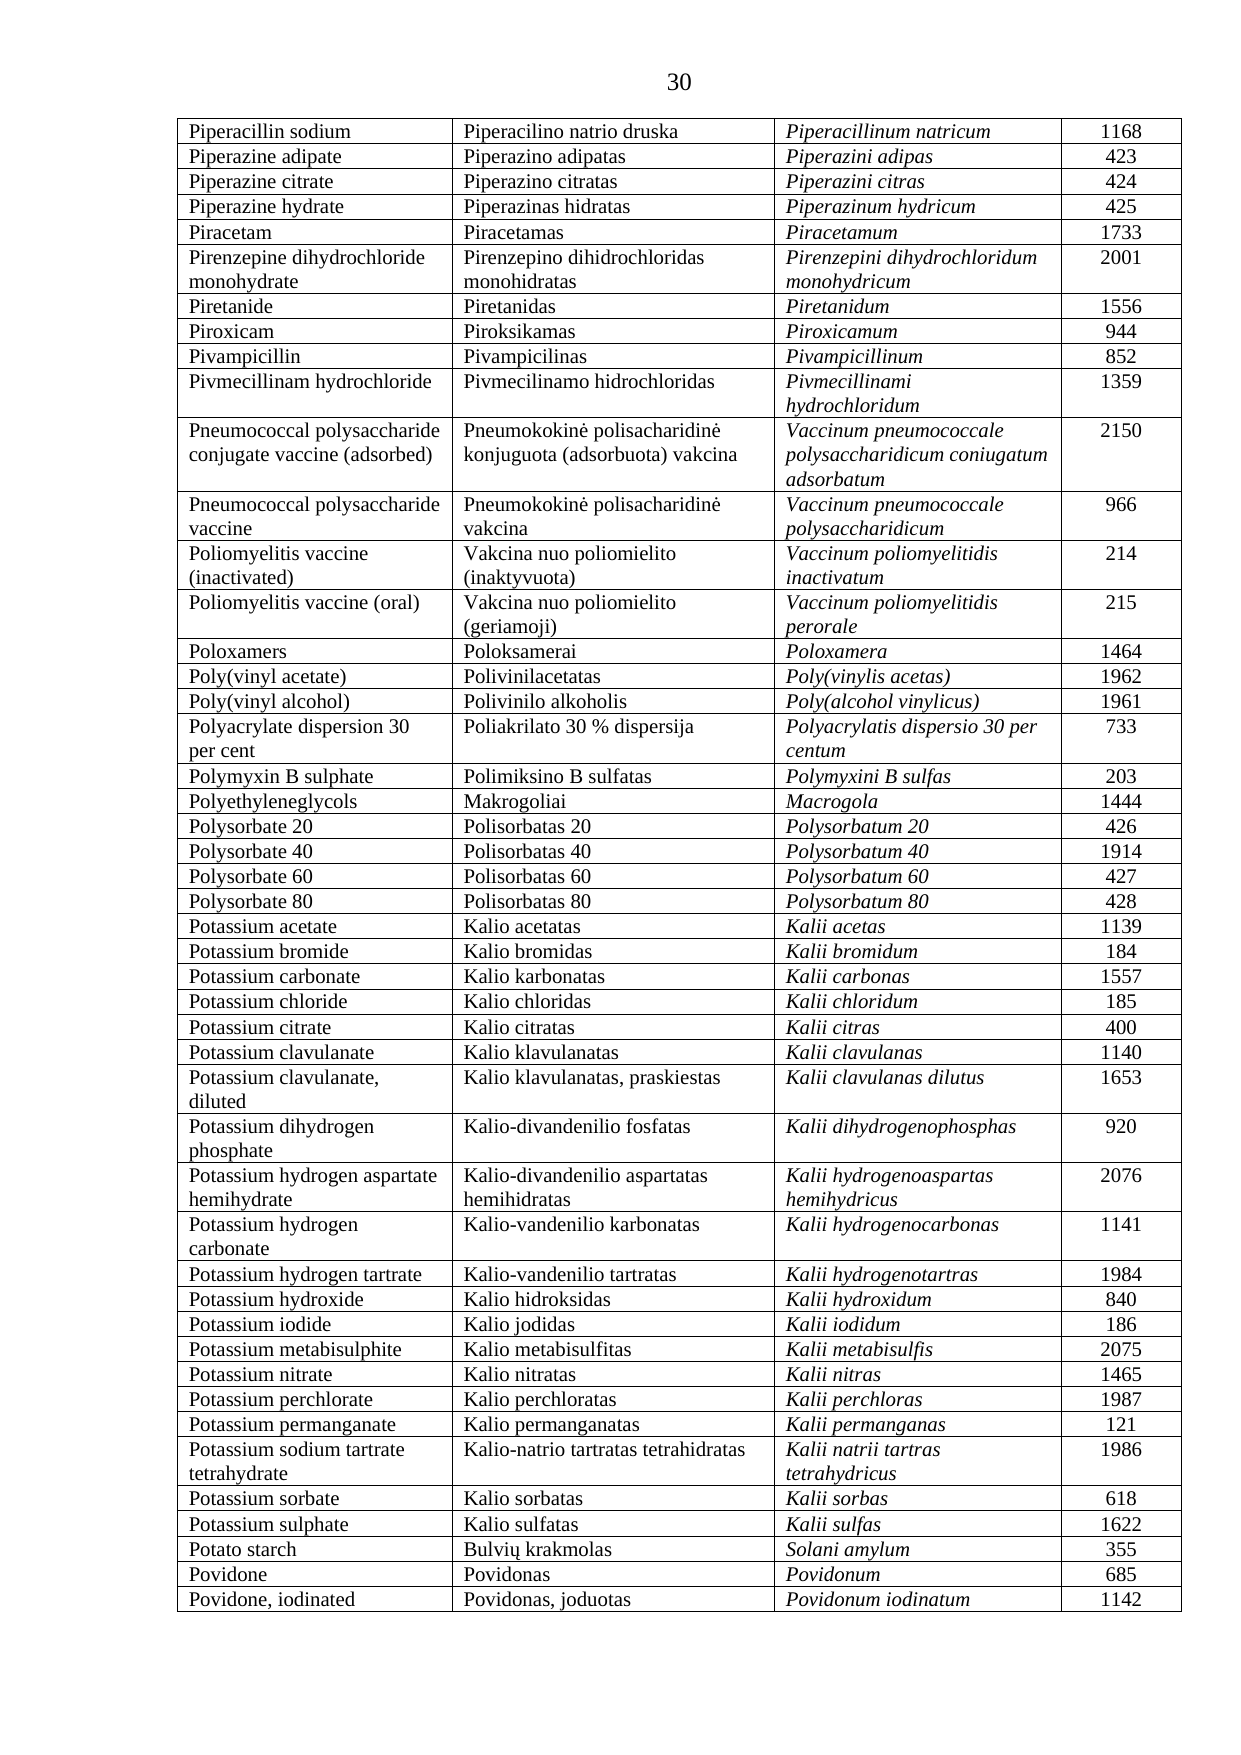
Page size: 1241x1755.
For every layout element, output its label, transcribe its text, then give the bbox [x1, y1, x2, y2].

table_cell Kalio-divandenilio aspartatas hemihidratas [453, 1163, 774, 1211]
table_cell Kalio citratas [453, 1015, 774, 1039]
table_cell Povidone [178, 1562, 452, 1586]
table_cell 428 [1062, 889, 1181, 913]
table_cell Potassium hydrogen carbonate [178, 1212, 452, 1260]
table_cell Polyethyleneglycols [178, 789, 452, 813]
table_cell Piracetamum [775, 220, 1061, 244]
table_cell Piperazino adipatas [453, 144, 774, 168]
table_cell Kalii bromidum [775, 939, 1061, 963]
table_cell Pirenzepini dihydrochloridum monohydricum [775, 245, 1061, 293]
table_cell Pneumococcal polysaccharide vaccine [178, 492, 452, 540]
table_cell Kalii metabisulfis [775, 1337, 1061, 1361]
table_cell Piperacillinum natricum [775, 119, 1061, 143]
table_cell 1464 [1062, 639, 1181, 663]
table_cell Potassium sodium tartrate tetrahydrate [178, 1437, 452, 1485]
table_cell Piretanide [178, 294, 452, 318]
table_cell Piperazini citras [775, 169, 1061, 193]
table_cell Potassium citrate [178, 1015, 452, 1039]
table_cell 427 [1062, 864, 1181, 888]
table_cell Piperacilino natrio druska [453, 119, 774, 143]
table_cell 203 [1062, 764, 1181, 788]
table_cell Polymyxin B sulphate [178, 764, 452, 788]
table_cell Polyacrylate dispersion 30 per cent [178, 714, 452, 762]
table_cell Piperazine citrate [178, 169, 452, 193]
table_cell Polymyxini B sulfas [775, 764, 1061, 788]
table_cell Potassium perchlorate [178, 1387, 452, 1411]
table_cell Kalio-vandenilio karbonatas [453, 1212, 774, 1260]
table_cell Kalio acetatas [453, 914, 774, 938]
table_cell 1168 [1062, 119, 1181, 143]
table_cell Polivinilo alkoholis [453, 689, 774, 713]
table_cell Piperazino citratas [453, 169, 774, 193]
table_cell Vaccinum pneumococcale polysaccharidicum [775, 492, 1061, 540]
table_cell Potassium hydroxide [178, 1287, 452, 1311]
table_cell Kalio klavulanatas, praskiestas [453, 1065, 774, 1113]
table_cell 215 [1062, 590, 1181, 638]
table_cell Kalio perchloratas [453, 1387, 774, 1411]
table_cell Kalii chloridum [775, 990, 1061, 1013]
table_cell 1622 [1062, 1511, 1181, 1536]
table_cell Potassium dihydrogen phosphate [178, 1114, 452, 1162]
table_cell 944 [1062, 319, 1181, 343]
table_cell Kalii hydrogenoaspartas hemihydricus [775, 1163, 1061, 1211]
table_cell Polysorbatum 40 [775, 839, 1061, 863]
table_cell Poliomyelitis vaccine (inactivated) [178, 541, 452, 589]
table_cell 1733 [1062, 220, 1181, 244]
table_cell Pneumococcal polysaccharide conjugate vaccine (adsorbed) [178, 418, 452, 491]
table_cell Potassium bromide [178, 939, 452, 963]
table_cell Piperazine hydrate [178, 195, 452, 218]
table_cell Potassium nitrate [178, 1362, 452, 1386]
table_cell Potassium chloride [178, 990, 452, 1013]
table_cell Kalio permanganatas [453, 1412, 774, 1436]
table_cell Kalio metabisulfitas [453, 1337, 774, 1361]
table_cell 1961 [1062, 689, 1181, 713]
table_cell Vaccinum poliomyelitidis inactivatum [775, 541, 1061, 589]
table_cell Pneumokokinė polisacharidinė vakcina [453, 492, 774, 540]
table_cell 355 [1062, 1537, 1181, 1561]
table_cell 186 [1062, 1312, 1181, 1336]
table_cell 1444 [1062, 789, 1181, 813]
table_cell Kalii acetas [775, 914, 1061, 938]
table_cell Polysorbatum 60 [775, 864, 1061, 888]
table_cell Pivampicillinum [775, 344, 1061, 368]
table_cell Makrogoliai [453, 789, 774, 813]
table_cell Kalii permanganas [775, 1412, 1061, 1436]
table_cell Macrogola [775, 789, 1061, 813]
table_cell Pivmecillinam hydrochloride [178, 369, 452, 417]
table_cell Poly(vinylis acetas) [775, 664, 1061, 688]
table_cell Piroxicamum [775, 319, 1061, 343]
table_cell Kalii nitras [775, 1362, 1061, 1386]
table_cell Pirenzepino dihidrochloridas monohidratas [453, 245, 774, 293]
table_cell Kalii carbonas [775, 964, 1061, 988]
table_cell Polisorbatas 80 [453, 889, 774, 913]
table_cell Piracetam [178, 220, 452, 244]
table_cell Povidonas, joduotas [453, 1587, 774, 1611]
table_cell Kalio bromidas [453, 939, 774, 963]
table_cell Polysorbate 40 [178, 839, 452, 863]
table_cell Kalii clavulanas dilutus [775, 1065, 1061, 1113]
table_cell Piretanidum [775, 294, 1061, 318]
table_cell Kalio-natrio tartratas tetrahidratas [453, 1437, 774, 1485]
table_cell 1987 [1062, 1387, 1181, 1411]
table_cell 685 [1062, 1562, 1181, 1586]
table_cell Povidonum iodinatum [775, 1587, 1061, 1611]
table_cell Piracetamas [453, 220, 774, 244]
table_cell Potassium carbonate [178, 964, 452, 988]
table_cell Povidonum [775, 1562, 1061, 1586]
table_cell Piroxicam [178, 319, 452, 343]
table_cell Kalii clavulanas [775, 1040, 1061, 1064]
table_cell Kalii hydrogenocarbonas [775, 1212, 1061, 1260]
table_cell Vakcina nuo poliomielito (geriamoji) [453, 590, 774, 638]
table_cell Potassium acetate [178, 914, 452, 938]
table_cell 426 [1062, 814, 1181, 838]
table_cell Piperazinum hydricum [775, 195, 1061, 218]
table_cell Piperacillin sodium [178, 119, 452, 143]
table_cell 425 [1062, 195, 1181, 218]
table_cell Polisorbatas 40 [453, 839, 774, 863]
table_cell 214 [1062, 541, 1181, 589]
table_cell 618 [1062, 1486, 1181, 1510]
table_cell Potassium iodide [178, 1312, 452, 1336]
table_cell Potassium metabisulphite [178, 1337, 452, 1361]
table_cell 1984 [1062, 1261, 1181, 1286]
table_cell Povidonas [453, 1562, 774, 1586]
table_cell Polysorbatum 80 [775, 889, 1061, 913]
table_cell Kalio chloridas [453, 990, 774, 1013]
table_cell Kalio hidroksidas [453, 1287, 774, 1311]
table_cell Poly(alcohol vinylicus) [775, 689, 1061, 713]
table_cell Vaccinum poliomyelitidis perorale [775, 590, 1061, 638]
table_cell 1142 [1062, 1587, 1181, 1611]
table_cell Kalii citras [775, 1015, 1061, 1039]
table_cell Pneumokokinė polisacharidinė konjuguota (adsorbuota) vakcina [453, 418, 774, 491]
table_cell Potassium hydrogen aspartate hemihydrate [178, 1163, 452, 1211]
table_cell Vaccinum pneumococcale polysaccharidicum coniugatum adsorbatum [775, 418, 1061, 491]
table_cell Kalii hydrogenotartras [775, 1261, 1061, 1286]
table_cell Polysorbate 20 [178, 814, 452, 838]
table_cell 1557 [1062, 964, 1181, 988]
table_cell Kalii sulfas [775, 1511, 1061, 1536]
table_cell 1962 [1062, 664, 1181, 688]
table_cell Poliakrilato 30 % dispersija [453, 714, 774, 762]
table_cell Pivmecillinami hydrochloridum [775, 369, 1061, 417]
table_cell Kalio jodidas [453, 1312, 774, 1336]
table_cell 1914 [1062, 839, 1181, 863]
table_cell 1986 [1062, 1437, 1181, 1485]
table_cell Piperazine adipate [178, 144, 452, 168]
table_cell 184 [1062, 939, 1181, 963]
table_cell 423 [1062, 144, 1181, 168]
table_cell Piperazinas hidratas [453, 195, 774, 218]
table_cell 2001 [1062, 245, 1181, 293]
table_cell 920 [1062, 1114, 1181, 1162]
table_cell Polimiksino B sulfatas [453, 764, 774, 788]
table_cell 966 [1062, 492, 1181, 540]
table_cell Piroksikamas [453, 319, 774, 343]
table_cell 424 [1062, 169, 1181, 193]
table_cell Kalio karbonatas [453, 964, 774, 988]
table_cell 1653 [1062, 1065, 1181, 1113]
table_cell 1139 [1062, 914, 1181, 938]
table_cell Poly(vinyl alcohol) [178, 689, 452, 713]
table_cell Poloxamers [178, 639, 452, 663]
table_cell 1140 [1062, 1040, 1181, 1064]
table_cell Pivampicillin [178, 344, 452, 368]
table_cell Piretanidas [453, 294, 774, 318]
table_cell Kalii natrii tartras tetrahydricus [775, 1437, 1061, 1485]
table_cell Potassium sulphate [178, 1511, 452, 1536]
table_cell 2076 [1062, 1163, 1181, 1211]
table_cell Kalii perchloras [775, 1387, 1061, 1411]
table_cell Vakcina nuo poliomielito (inaktyvuota) [453, 541, 774, 589]
table_cell 840 [1062, 1287, 1181, 1311]
table_cell 400 [1062, 1015, 1181, 1039]
table_cell 121 [1062, 1412, 1181, 1436]
table_cell 185 [1062, 990, 1181, 1013]
table_cell Kalio-vandenilio tartratas [453, 1261, 774, 1286]
table_cell 852 [1062, 344, 1181, 368]
table_cell Pivampicilinas [453, 344, 774, 368]
table_cell 2150 [1062, 418, 1181, 491]
table_cell Kalio sulfatas [453, 1511, 774, 1536]
table_cell Potassium permanganate [178, 1412, 452, 1436]
table_cell Polysorbate 80 [178, 889, 452, 913]
table_cell 733 [1062, 714, 1181, 762]
table_cell Poloxamera [775, 639, 1061, 663]
table_cell Polyacrylatis dispersio 30 per centum [775, 714, 1061, 762]
table_cell Kalii dihydrogenophosphas [775, 1114, 1061, 1162]
table_cell Kalio klavulanatas [453, 1040, 774, 1064]
table_cell Potassium clavulanate [178, 1040, 452, 1064]
table_cell Kalii iodidum [775, 1312, 1061, 1336]
table_cell Bulvių krakmolas [453, 1537, 774, 1561]
table_cell Povidone, iodinated [178, 1587, 452, 1611]
table_cell Kalio nitratas [453, 1362, 774, 1386]
table_cell Piperazini adipas [775, 144, 1061, 168]
table_cell 2075 [1062, 1337, 1181, 1361]
table_cell Polivinilacetatas [453, 664, 774, 688]
table_cell Poly(vinyl acetate) [178, 664, 452, 688]
table_cell Polysorbatum 20 [775, 814, 1061, 838]
table_cell Solani amylum [775, 1537, 1061, 1561]
table_cell Pirenzepine dihydrochloride monohydrate [178, 245, 452, 293]
table_cell 1141 [1062, 1212, 1181, 1260]
table_cell Potassium clavulanate, diluted [178, 1065, 452, 1113]
table_cell Polisorbatas 60 [453, 864, 774, 888]
table_cell 1556 [1062, 294, 1181, 318]
table_cell Potassium hydrogen tartrate [178, 1261, 452, 1286]
table_cell Poliomyelitis vaccine (oral) [178, 590, 452, 638]
table_cell Potassium sorbate [178, 1486, 452, 1510]
table_cell Poloksamerai [453, 639, 774, 663]
table_cell Kalii hydroxidum [775, 1287, 1061, 1311]
table_cell Kalio sorbatas [453, 1486, 774, 1510]
table_cell Potato starch [178, 1537, 452, 1561]
table_cell Pivmecilinamo hidrochloridas [453, 369, 774, 417]
table_cell Polysorbate 60 [178, 864, 452, 888]
table_cell 1465 [1062, 1362, 1181, 1386]
table_cell Polisorbatas 20 [453, 814, 774, 838]
table_cell Kalio-divandenilio fosfatas [453, 1114, 774, 1162]
table_cell Kalii sorbas [775, 1486, 1061, 1510]
table_cell 1359 [1062, 369, 1181, 417]
